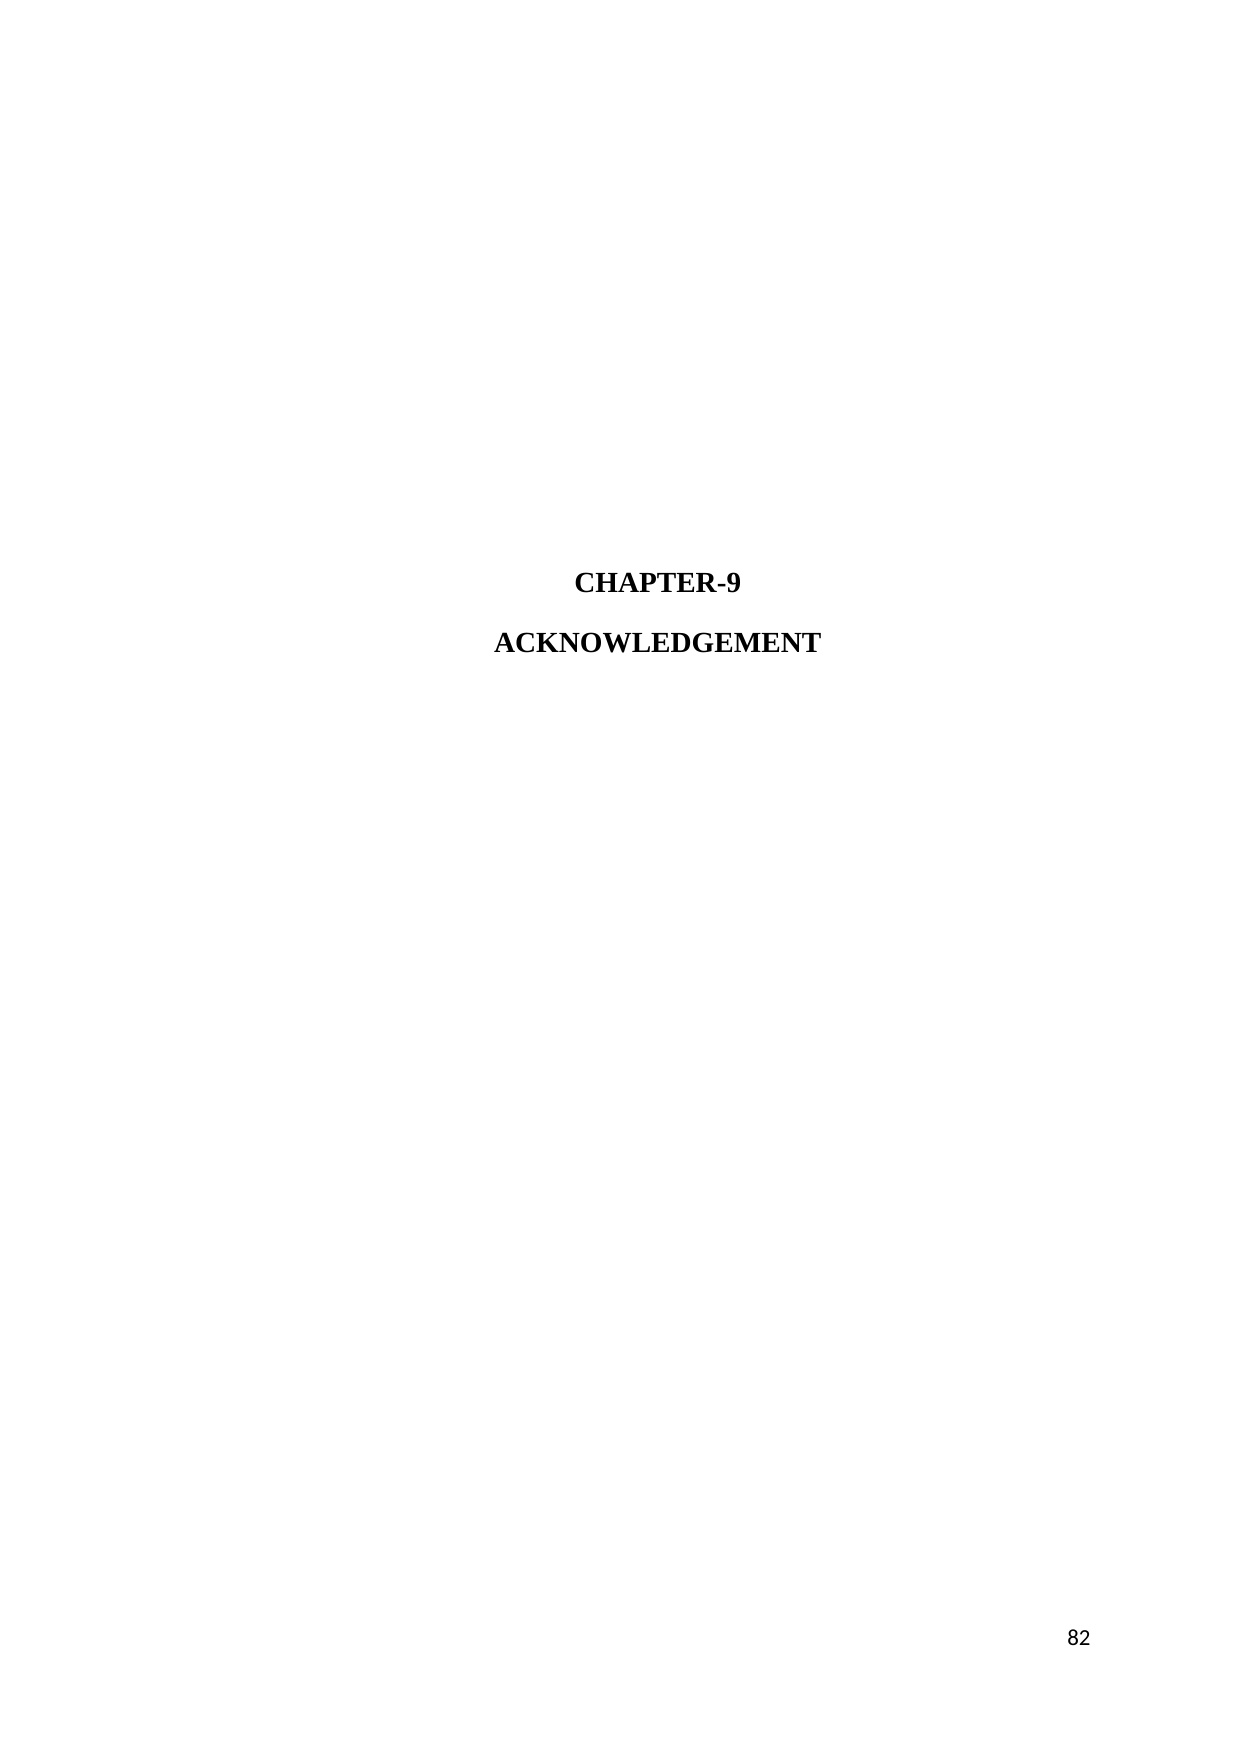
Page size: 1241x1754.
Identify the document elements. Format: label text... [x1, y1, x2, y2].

text CHAPTER-9 [225, 566, 1090, 599]
text ACKNOWLEDGEMENT [225, 625, 1090, 658]
